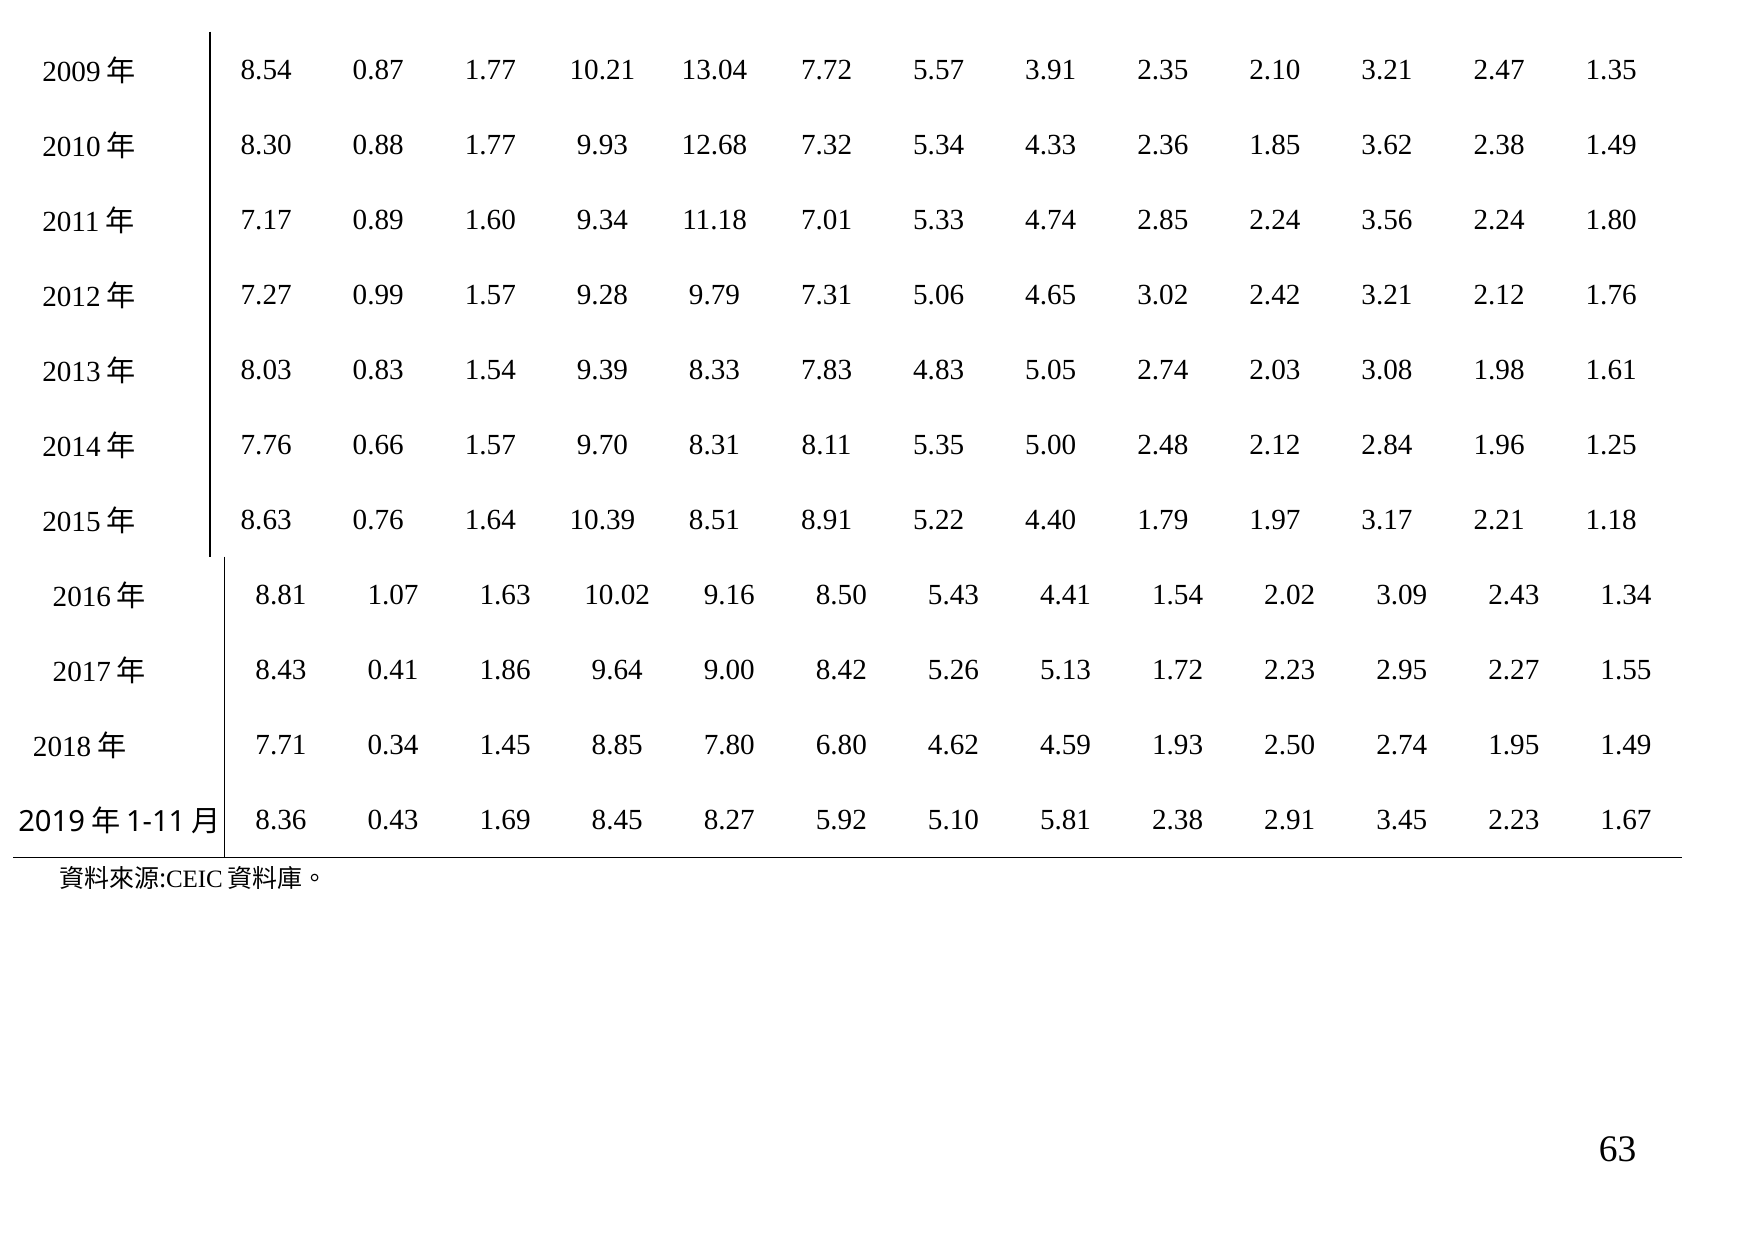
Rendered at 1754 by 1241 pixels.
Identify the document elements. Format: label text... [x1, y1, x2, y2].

table_cell 0.88 [322, 107, 434, 182]
table_cell 1.49 [1570, 707, 1682, 782]
table_cell 2.12 [1443, 257, 1555, 332]
table_cell [1667, 107, 1682, 182]
table_cell 3.21 [1331, 257, 1443, 332]
table_cell 5.22 [883, 482, 994, 557]
table_cell 8.43 [225, 632, 337, 707]
table_cell 1.95 [1458, 707, 1570, 782]
table_cell 2.38 [1121, 782, 1233, 857]
table_cell 2016年 [13, 557, 224, 632]
table_cell 3.08 [1331, 332, 1443, 407]
table_cell 2.21 [1443, 482, 1555, 557]
table_cell 2011年 [13, 182, 209, 257]
table_cell 3.09 [1346, 557, 1458, 632]
table_cell 4.33 [995, 107, 1107, 182]
table_cell 5.33 [883, 182, 994, 257]
table_cell 9.28 [546, 257, 658, 332]
table_cell 1.98 [1443, 332, 1555, 407]
table_cell 11.18 [658, 182, 770, 257]
table_cell 2019年1-11月 [13, 782, 224, 857]
table_cell 2.27 [1458, 632, 1570, 707]
table_cell 5.13 [1009, 632, 1121, 707]
table_cell 3.21 [1331, 32, 1443, 107]
table_cell 1.77 [434, 107, 546, 182]
table_cell 10.39 [546, 482, 658, 557]
table_cell 8.36 [225, 782, 337, 857]
table_cell 5.43 [897, 557, 1009, 632]
table_cell 5.34 [883, 107, 994, 182]
table_cell 0.76 [322, 482, 434, 557]
table_cell 9.34 [546, 182, 658, 257]
table_cell 1.79 [1107, 482, 1219, 557]
table_cell 8.42 [785, 632, 897, 707]
table_cell 5.06 [883, 257, 994, 332]
table_cell [1667, 182, 1682, 257]
table_cell 7.31 [770, 257, 882, 332]
table_cell 4.74 [995, 182, 1107, 257]
table_cell 9.70 [546, 407, 658, 482]
table_cell 1.97 [1219, 482, 1331, 557]
table_cell 4.59 [1009, 707, 1121, 782]
text 資料來源:CEIC資料庫。 [59, 858, 1636, 895]
table_cell 2017年 [13, 632, 224, 707]
table_cell 4.41 [1009, 557, 1121, 632]
table_cell 1.54 [434, 332, 546, 407]
table_cell 8.45 [561, 782, 673, 857]
table_cell 2.24 [1443, 182, 1555, 257]
table_cell 2.85 [1107, 182, 1219, 257]
table_cell 3.56 [1331, 182, 1443, 257]
table_cell 1.49 [1555, 107, 1667, 182]
table_cell 4.83 [883, 332, 994, 407]
table_cell 5.57 [883, 32, 994, 107]
table_cell [1667, 257, 1682, 332]
table_cell 2.24 [1219, 182, 1331, 257]
table_cell 8.51 [658, 482, 770, 557]
table_cell 2.42 [1219, 257, 1331, 332]
table_cell 5.35 [883, 407, 994, 482]
table_cell 1.77 [434, 32, 546, 107]
table_cell 7.76 [211, 407, 322, 482]
table_cell 2.36 [1107, 107, 1219, 182]
table_cell 2.43 [1458, 557, 1570, 632]
table_cell 9.93 [546, 107, 658, 182]
table_cell 3.91 [995, 32, 1107, 107]
table_cell 3.45 [1346, 782, 1458, 857]
table_cell 2.38 [1443, 107, 1555, 182]
table_cell 4.65 [995, 257, 1107, 332]
table_cell 2.35 [1107, 32, 1219, 107]
table_cell 9.00 [673, 632, 785, 707]
table_cell 2.95 [1346, 632, 1458, 707]
table_cell 4.40 [995, 482, 1107, 557]
table_cell 1.72 [1121, 632, 1233, 707]
table_cell 2.84 [1331, 407, 1443, 482]
table_cell 5.05 [995, 332, 1107, 407]
table_cell 1.18 [1555, 482, 1667, 557]
table_cell 1.57 [434, 407, 546, 482]
table_cell 7.27 [211, 257, 322, 332]
table_cell 1.55 [1570, 632, 1682, 707]
table_cell 0.41 [337, 632, 449, 707]
table_cell 1.80 [1555, 182, 1667, 257]
table_cell 4.62 [897, 707, 1009, 782]
table_cell 1.34 [1570, 557, 1682, 632]
table_cell 1.61 [1555, 332, 1667, 407]
table_cell 8.11 [770, 407, 882, 482]
table_cell 1.60 [434, 182, 546, 257]
table_cell 2.03 [1219, 332, 1331, 407]
table_cell 3.17 [1331, 482, 1443, 557]
table_cell 7.17 [211, 182, 322, 257]
table_cell 2014年 [13, 407, 209, 482]
table_cell 3.02 [1107, 257, 1219, 332]
table_cell 1.35 [1555, 32, 1667, 107]
table_cell 1.57 [434, 257, 546, 332]
table_cell 2.23 [1234, 632, 1346, 707]
table_cell 2018年 [13, 707, 224, 782]
table_cell 7.32 [770, 107, 882, 182]
table_cell 9.79 [658, 257, 770, 332]
table_cell 10.02 [561, 557, 673, 632]
table_cell 1.76 [1555, 257, 1667, 332]
table_cell 5.92 [785, 782, 897, 857]
table_cell 2013年 [13, 332, 209, 407]
table_cell 0.34 [337, 707, 449, 782]
table_cell 2010年 [13, 107, 209, 182]
table_cell 8.31 [658, 407, 770, 482]
table_cell 2015年 [13, 482, 209, 557]
table_cell 7.80 [673, 707, 785, 782]
table_cell 9.64 [561, 632, 673, 707]
table_cell 7.01 [770, 182, 882, 257]
table_cell 8.63 [211, 482, 322, 557]
table_cell 1.25 [1555, 407, 1667, 482]
table_cell 5.26 [897, 632, 1009, 707]
table_cell 1.63 [449, 557, 561, 632]
table_cell 1.93 [1121, 707, 1233, 782]
table_cell 1.67 [1570, 782, 1682, 857]
table_cell 8.27 [673, 782, 785, 857]
table_cell 2.74 [1107, 332, 1219, 407]
table_cell 8.91 [770, 482, 882, 557]
table_cell 8.81 [225, 557, 337, 632]
table_cell 1.85 [1219, 107, 1331, 182]
table_cell 6.80 [785, 707, 897, 782]
table_cell 1.54 [1121, 557, 1233, 632]
table_cell 2.48 [1107, 407, 1219, 482]
table_cell 9.39 [546, 332, 658, 407]
table_cell 2009年 [13, 32, 209, 107]
table_cell 13.04 [658, 32, 770, 107]
table_cell 2.02 [1234, 557, 1346, 632]
table_cell 8.03 [211, 332, 322, 407]
table_cell 1.07 [337, 557, 449, 632]
table_cell 0.89 [322, 182, 434, 257]
table_cell [1667, 32, 1682, 107]
table_cell 1.96 [1443, 407, 1555, 482]
table_cell 8.54 [211, 32, 322, 107]
table_cell 2.91 [1234, 782, 1346, 857]
table_cell 12.68 [658, 107, 770, 182]
table_cell 10.21 [546, 32, 658, 107]
table_cell [1667, 407, 1682, 482]
table_cell 0.87 [322, 32, 434, 107]
table_cell 2.50 [1234, 707, 1346, 782]
table_cell 8.50 [785, 557, 897, 632]
table_cell 8.30 [211, 107, 322, 182]
table_cell 1.45 [449, 707, 561, 782]
table_cell 9.16 [673, 557, 785, 632]
table_cell 2012年 [13, 257, 209, 332]
table_cell 5.81 [1009, 782, 1121, 857]
table_cell [1667, 332, 1682, 407]
table_cell 7.71 [225, 707, 337, 782]
table_cell 1.64 [434, 482, 546, 557]
table_cell 5.00 [995, 407, 1107, 482]
table_cell 2.12 [1219, 407, 1331, 482]
table_cell 2.23 [1458, 782, 1570, 857]
table_cell 1.69 [449, 782, 561, 857]
table_cell 3.62 [1331, 107, 1443, 182]
table_cell 0.43 [337, 782, 449, 857]
table_cell 7.83 [770, 332, 882, 407]
table_cell 1.86 [449, 632, 561, 707]
table_cell 0.66 [322, 407, 434, 482]
table_cell [1667, 482, 1682, 557]
table_cell 8.33 [658, 332, 770, 407]
table_cell 2.10 [1219, 32, 1331, 107]
table_cell 5.10 [897, 782, 1009, 857]
table_cell 0.83 [322, 332, 434, 407]
table_cell 0.99 [322, 257, 434, 332]
table_cell 8.85 [561, 707, 673, 782]
table_cell 7.72 [770, 32, 882, 107]
table_cell 2.47 [1443, 32, 1555, 107]
table_cell 2.74 [1346, 707, 1458, 782]
